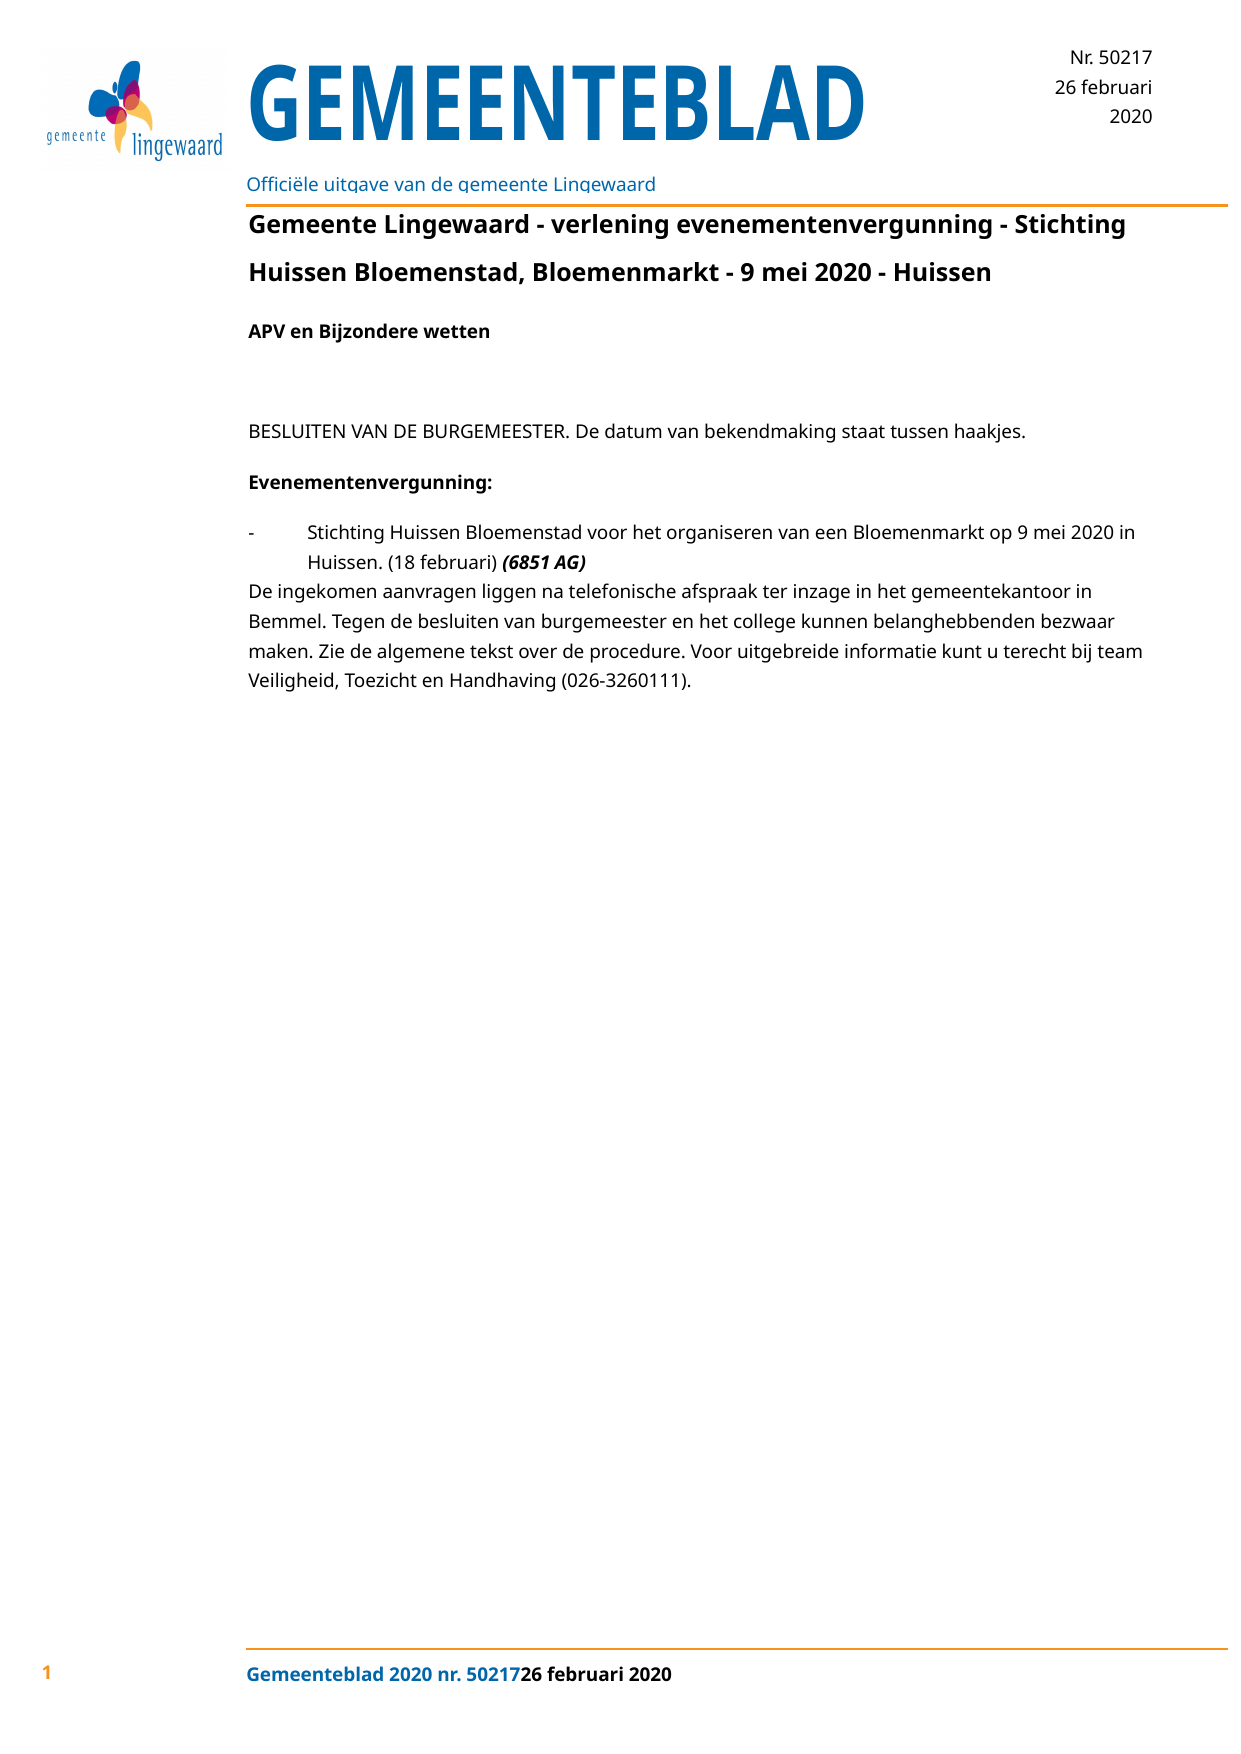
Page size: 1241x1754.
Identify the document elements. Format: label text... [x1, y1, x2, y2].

text BESLUITEN VAN DE BURGEMEESTER. De datum van bekendmaking staat tussen haakjes. [248, 419, 1152, 444]
list Stichting Huissen Bloemenstad voor het organiseren van een Bloemenmarkt op 9 mei 2020 in Huissen. (18 februari) (6851 AG) [248, 519, 1152, 575]
picture [41, 47, 231, 172]
text De ingekomen aanvragen liggen na telefonische afspraak ter inzage in het gemeentekantoor in Bemmel. Tegen de besluiten van burgemeester en het college kunnen belanghebbenden bezwaar maken. Zie de algemene tekst over de procedure. Voor uitgebreide informatie kunt u terecht bij team Veiligheid, Toezicht en Handhaving (026-3260111). [248, 579, 1152, 693]
text Gemeente Lingewaard - verlening evenementenvergunning - Stichting Huissen Bloemenstad, Bloemenmarkt - 9 mei 2020 - Huissen [248, 207, 1152, 288]
text APV en Bijzondere wetten [248, 318, 1152, 344]
text Evenementenvergunning: [248, 469, 1152, 495]
